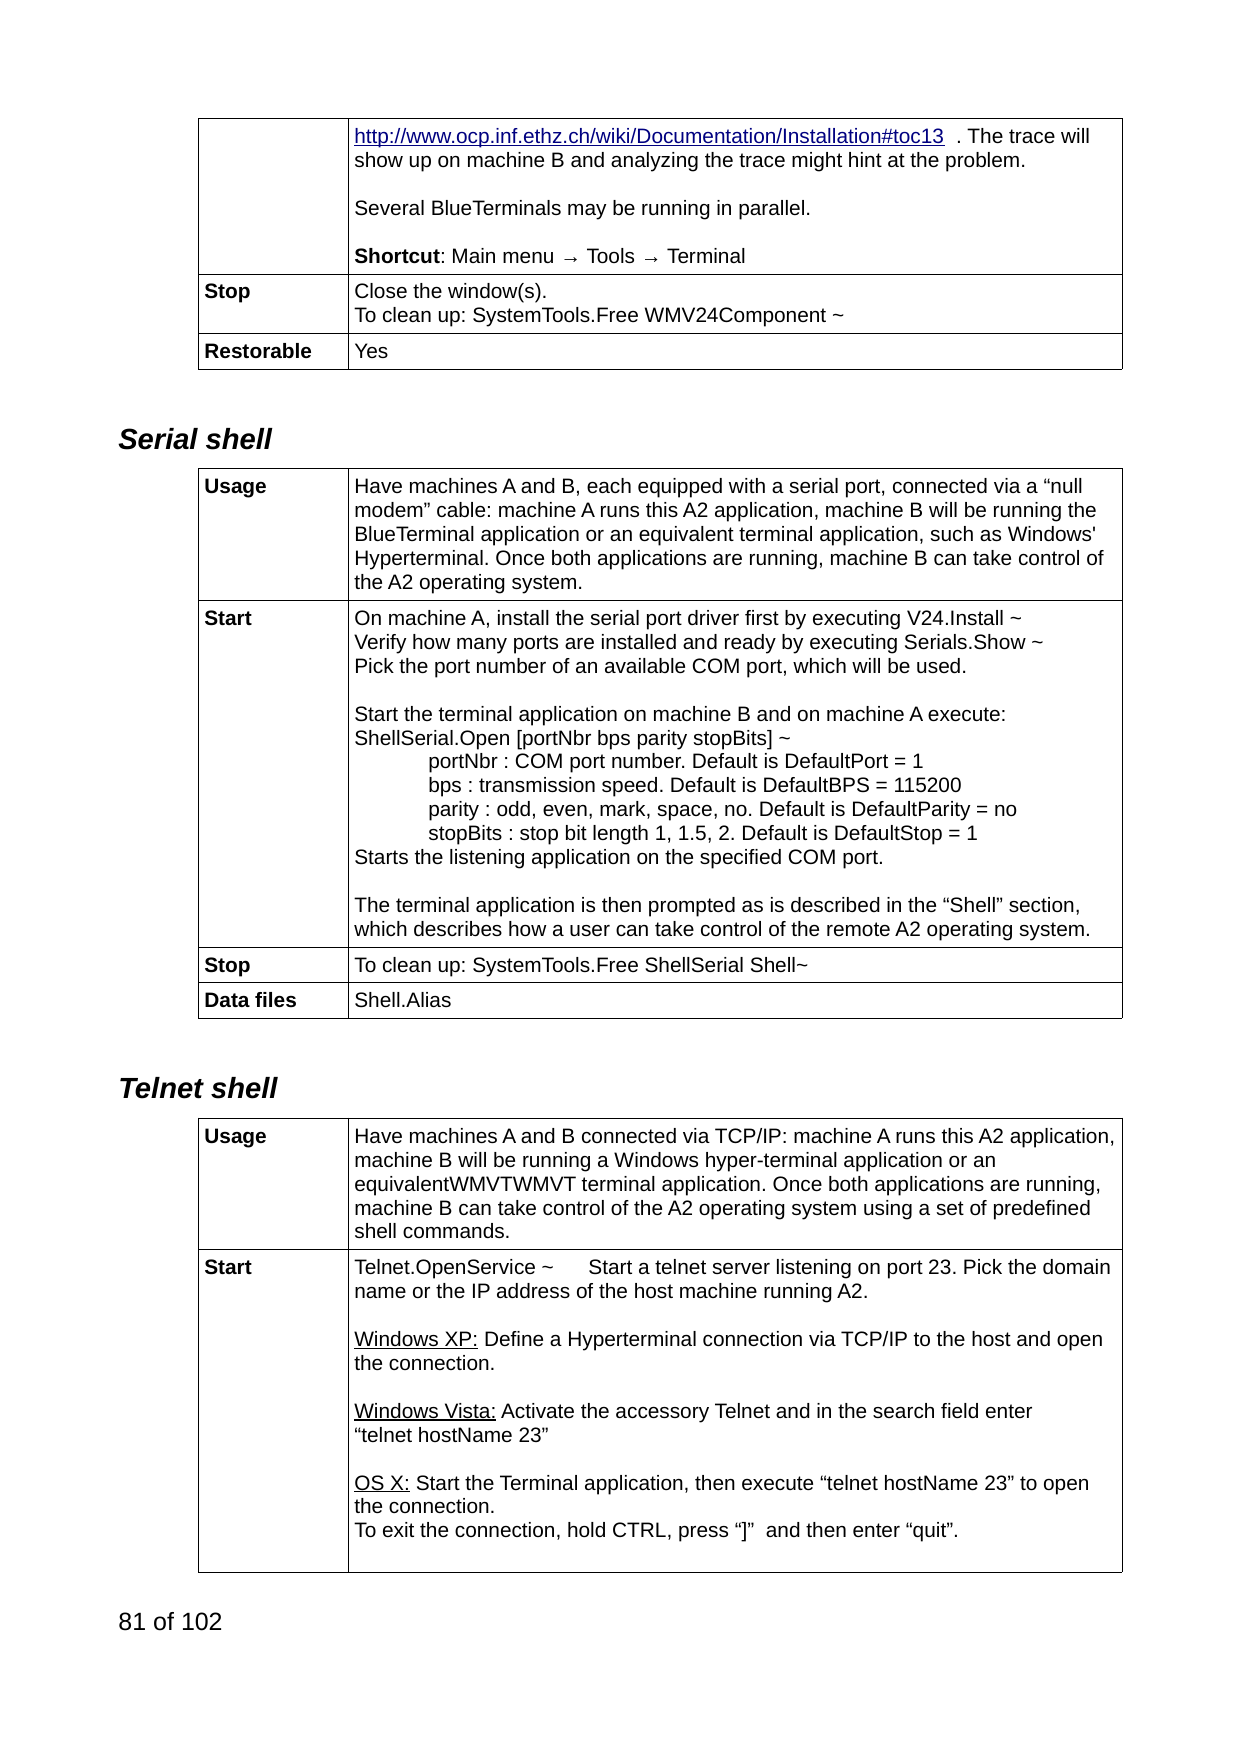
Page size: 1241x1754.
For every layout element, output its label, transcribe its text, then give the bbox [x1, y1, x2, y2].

subtitle Serial shell [118, 422, 1122, 456]
table_header Have machines A and B connected via TCP/IP: machine A runs this A2 application, machine B will be running a Windows hyper-terminal application or an equivalentWMVTWMVT terminal application. Once both applications are running, machine B can take control of the A2 operating system using a set of predefined shell commands. [349, 1119, 1122, 1249]
table_cell Restorable [199, 334, 348, 368]
table_cell Close the window(s). To clean up: SystemTools.Free WMV24Component ~ [349, 275, 1122, 333]
table_cell Stop [199, 275, 348, 333]
table_cell On machine A, install the serial port driver first by executing V24.Install ~ Verify how many ports are installed and ready by executing Serials.Show ~ Pick the port number of an available COM port, which will be used. Start the terminal application on machine B and on machine A execute: ShellSerial.Open [portNbr bps parity stopBits] ~ portNbr : COM port number. Default is DefaultPort = 1 bps : transmission speed. Default is DefaultBPS = 115200 parity : odd, even, mark, space, no. Default is DefaultParity = no stopBits : stop bit length 1, 1.5, 2. Default is DefaultStop = 1 Starts the listening application on the specified COM port. The terminal application is then prompted as is described in the “Shell” section, which describes how a user can take control of the remote A2 operating system. [349, 601, 1122, 947]
table_header Have machines A and B, each equipped with a serial port, connected via a “null modem” cable: machine A runs this A2 application, machine B will be running the BlueTerminal application or an equivalent terminal application, such as Windows' Hyperterminal. Once both applications are running, machine B can take control of the A2 operating system. [349, 469, 1122, 600]
table_cell Start [199, 601, 348, 947]
table_cell To clean up: SystemTools.Free ShellSerial Shell~ [349, 948, 1122, 982]
table_cell Yes [349, 334, 1122, 368]
table_cell [199, 119, 348, 273]
table_header Usage [199, 1119, 348, 1249]
table_cell Telnet.OpenService ~ Start a telnet server listening on port 23. Pick the domain name or the IP address of the host machine running A2. Windows XP: Define a Hyperterminal connection via TCP/IP to the host and open the connection. Windows Vista: Activate the accessory Telnet and in the search field enter “telnet hostName 23” OS X: Start the Terminal application, then execute “telnet hostName 23” to open the connection. To exit the connection, hold CTRL, press “]” and then enter “quit”. [349, 1250, 1122, 1572]
table_cell Stop [199, 948, 348, 982]
table_cell Shell.Alias [349, 983, 1122, 1018]
table_cell Start [199, 1250, 348, 1572]
table_cell Data files [199, 983, 348, 1018]
subtitle Telnet shell [118, 1072, 1122, 1105]
table_cell http://www.ocp.inf.ethz.ch/wiki/Documentation/Installation#toc13 . The trace will show up on machine B and analyzing the trace might hint at the problem. Several BlueTerminals may be running in parallel. Shortcut: Main menu → Tools → Terminal [349, 119, 1122, 273]
table_header Usage [199, 469, 348, 600]
